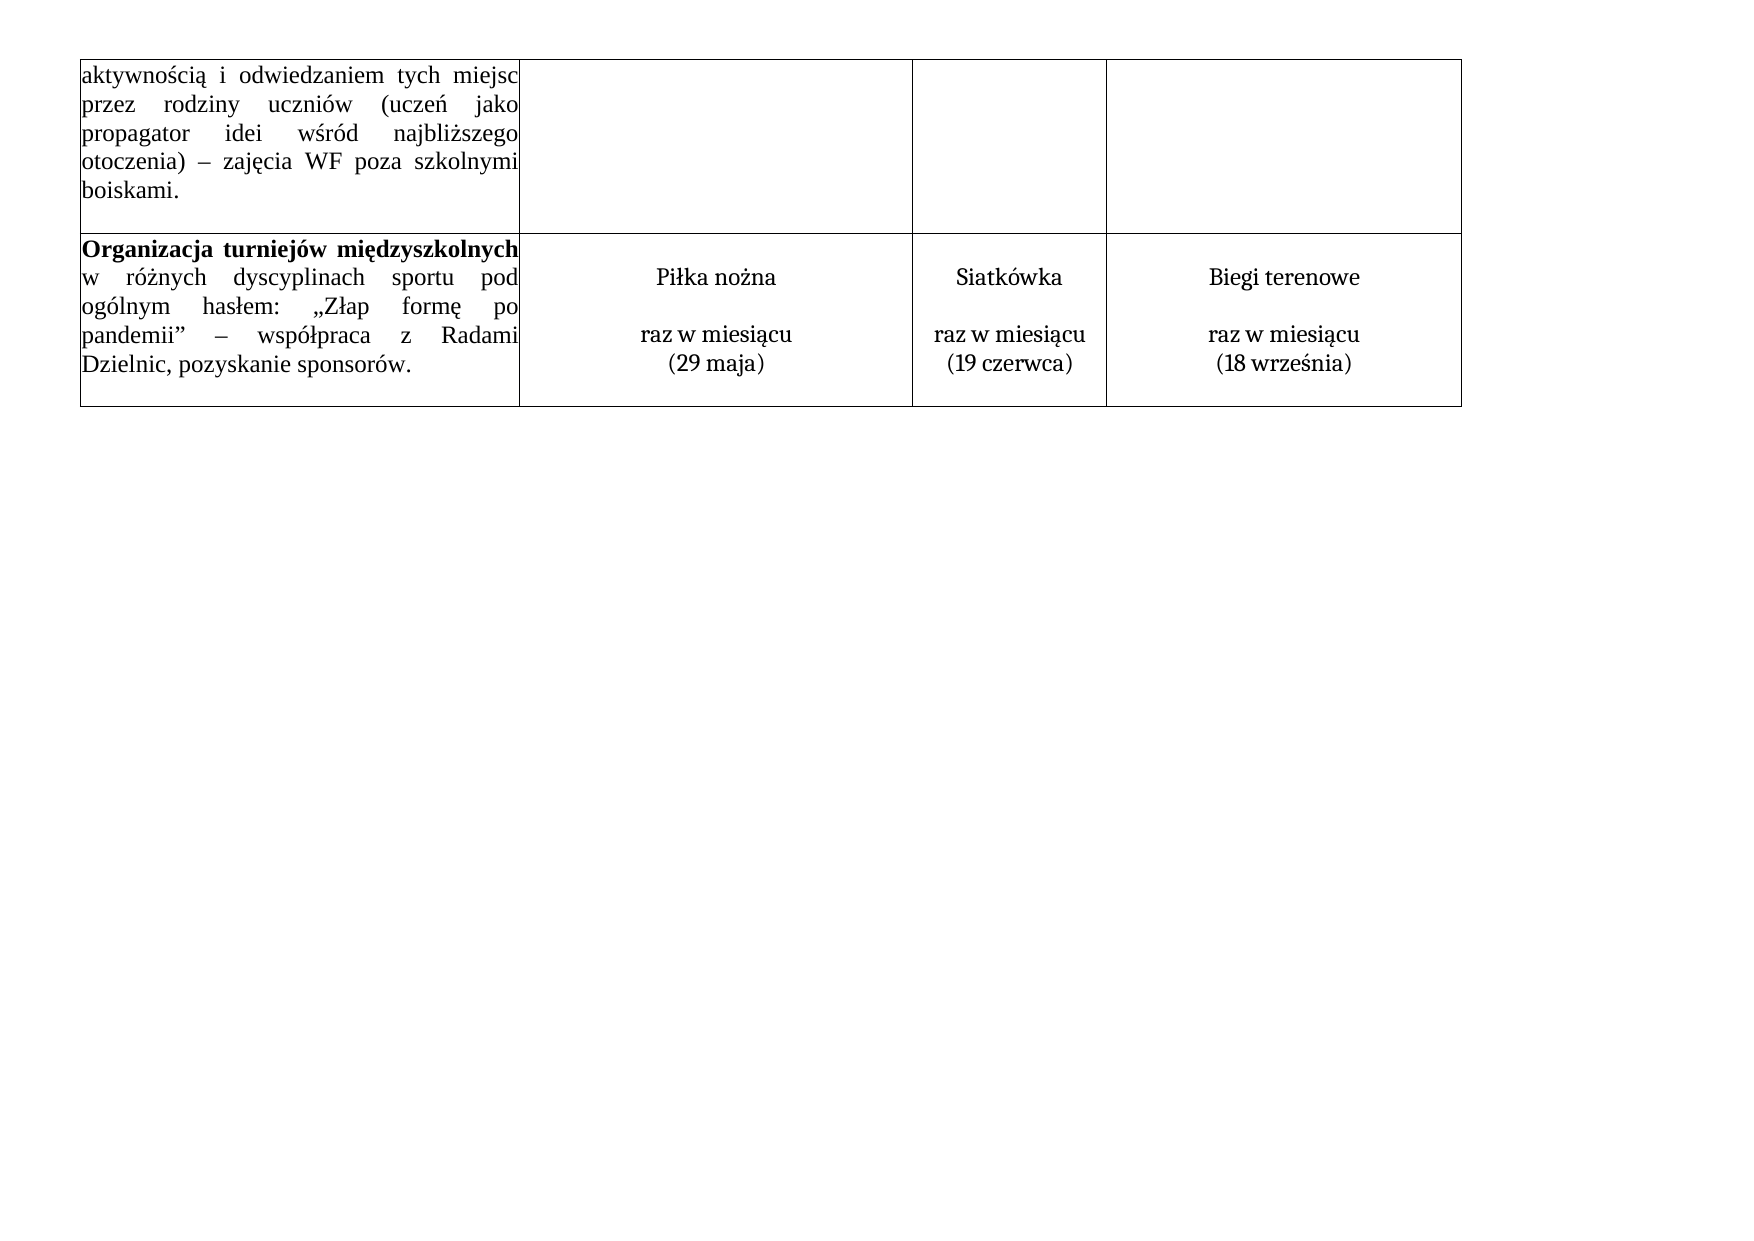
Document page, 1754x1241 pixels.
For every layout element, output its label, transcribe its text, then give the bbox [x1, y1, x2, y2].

table_cell [520, 60, 912, 233]
table_cell Biegi terenowe raz w miesiącu (18 września) [1107, 234, 1461, 406]
table_cell aktywnością i odwiedzaniem tych miejsc przez rodziny uczniów (uczeń jako propagator idei wśród najbliższego otoczenia) – zajęcia WF poza szkolnymi boiskami. [81, 60, 519, 233]
table_cell Piłka nożna raz w miesiącu (29 maja) [520, 234, 912, 406]
table_cell Siatkówka raz w miesiącu (19 czerwca) [913, 234, 1106, 406]
table_cell [1107, 60, 1461, 233]
table_cell [913, 60, 1106, 233]
table_cell Organizacja turniejów międzyszkolnych w różnych dyscyplinach sportu pod ogólnym hasłem: „Złap formę po pandemii” – współpraca z Radami Dzielnic, pozyskanie sponsorów. [81, 234, 519, 406]
